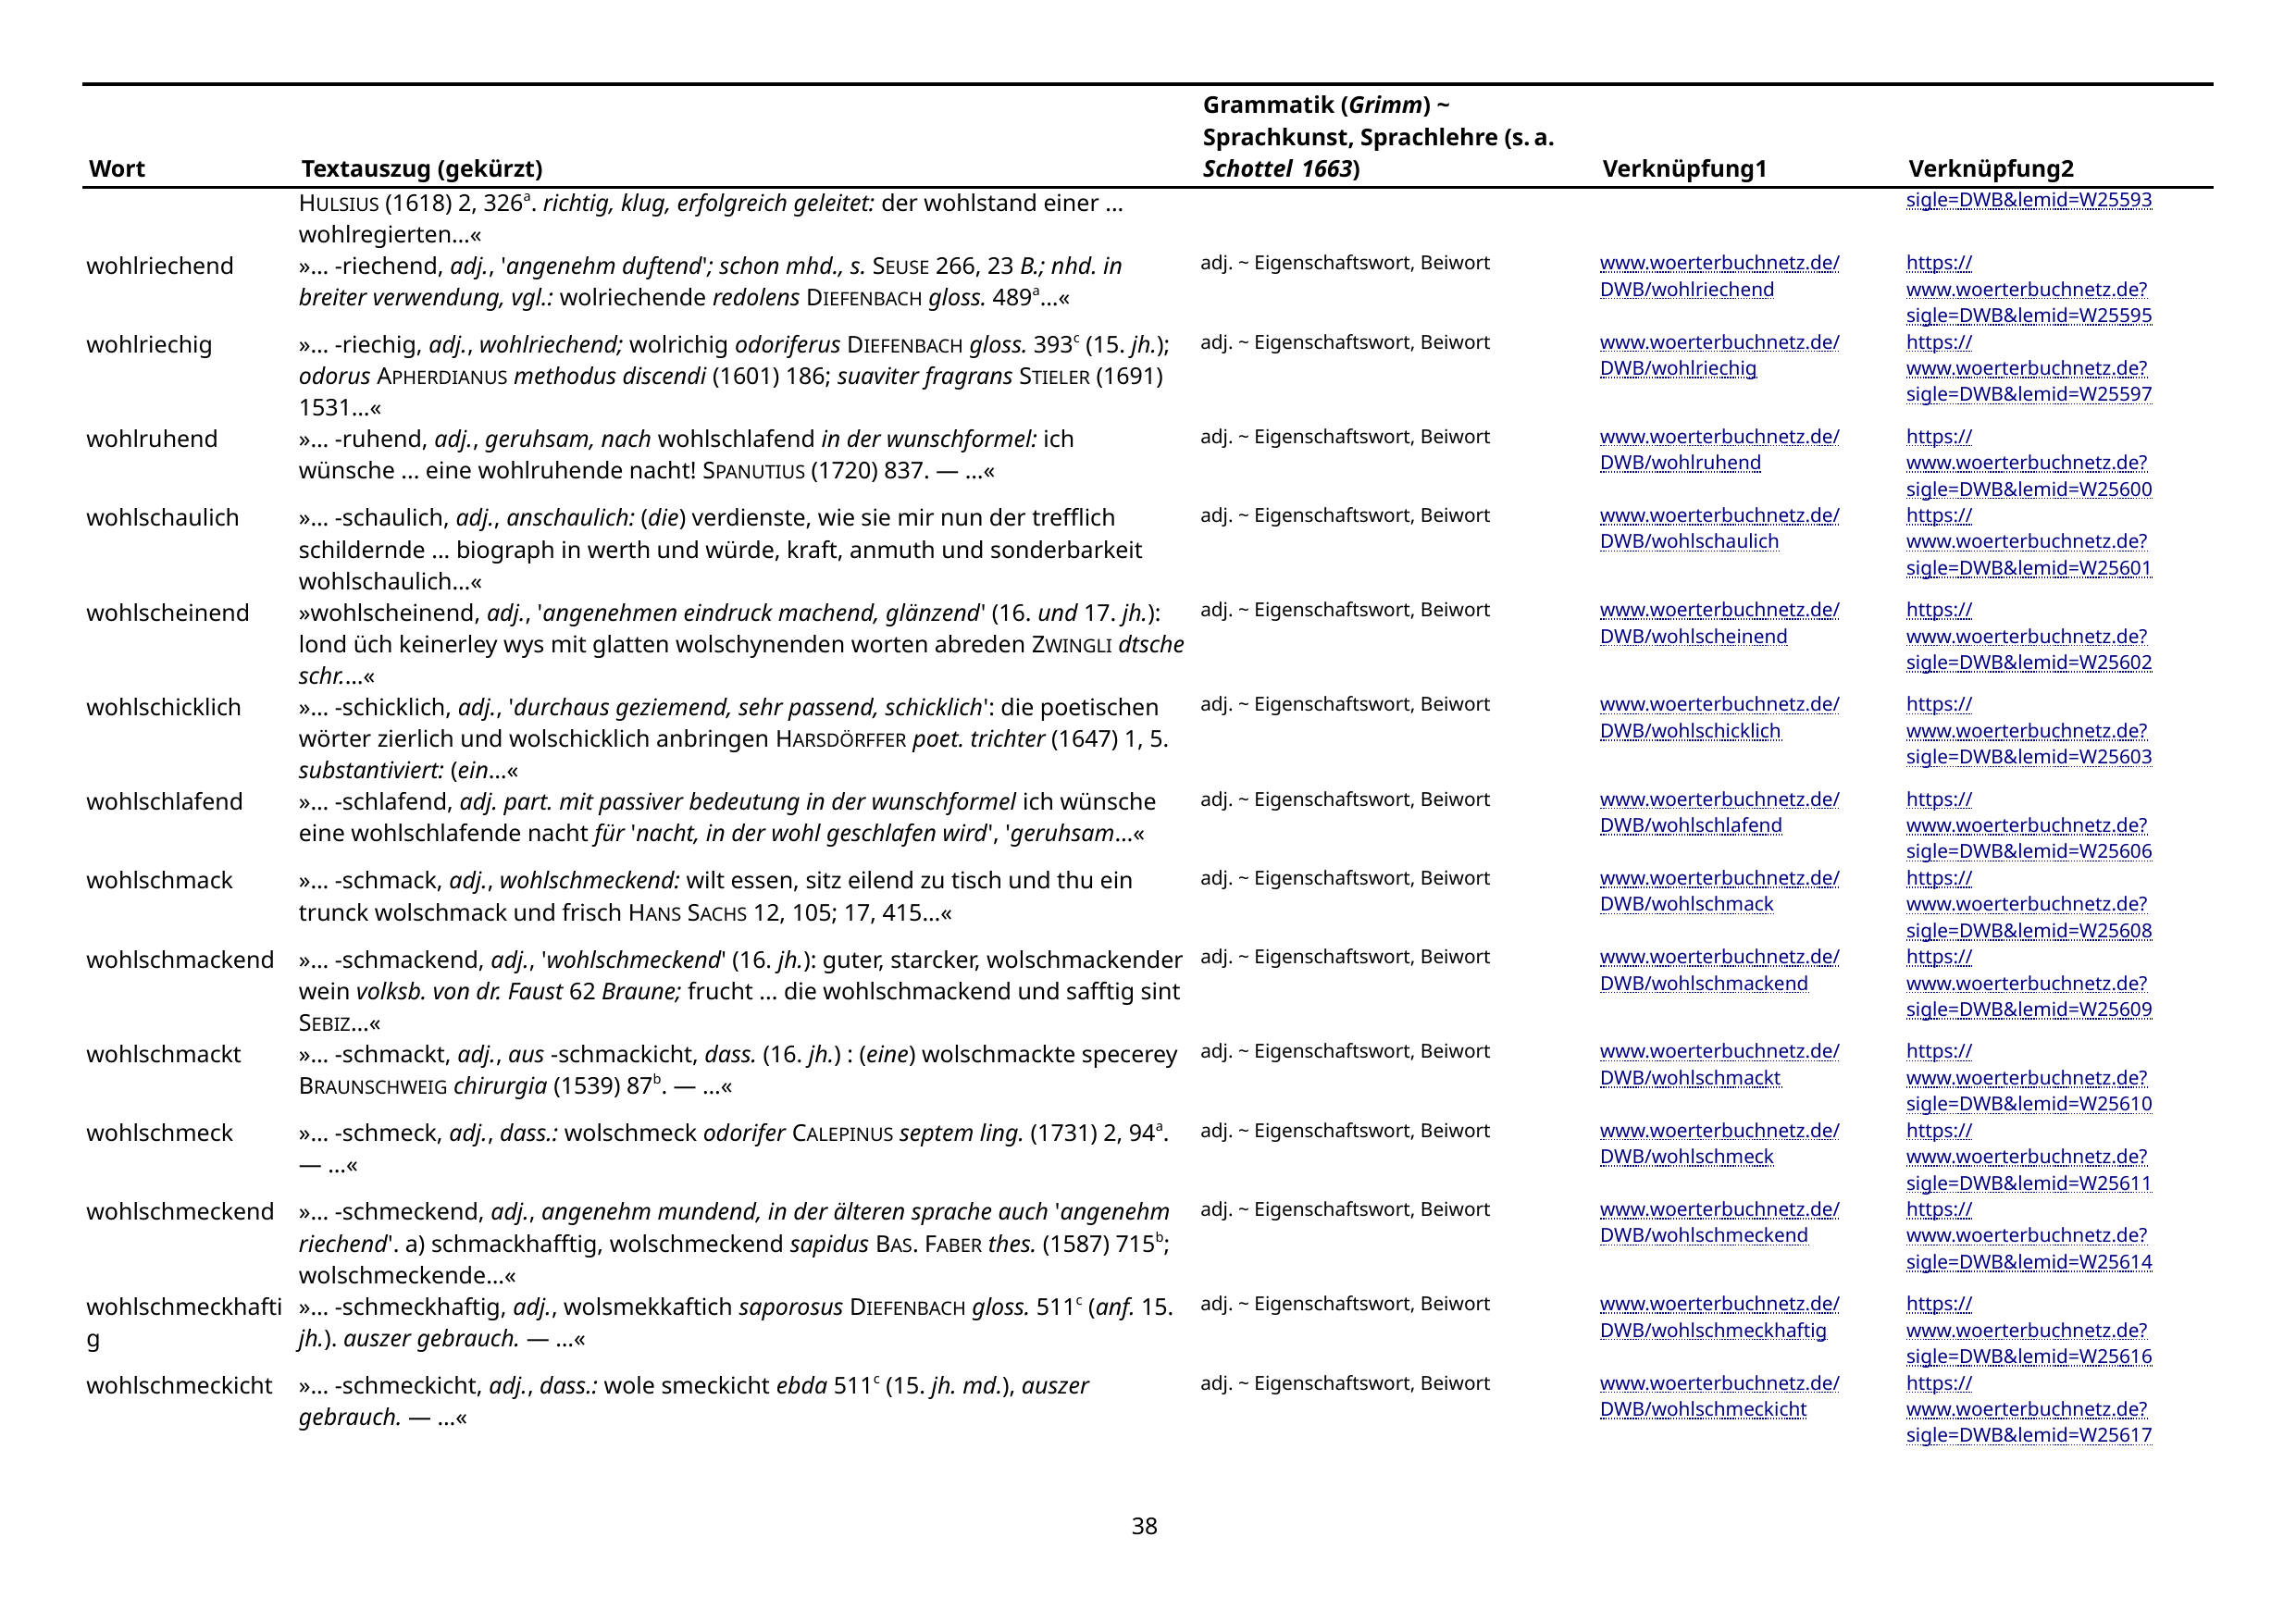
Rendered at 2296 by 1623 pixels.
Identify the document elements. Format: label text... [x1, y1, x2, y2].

table_cell adj. ~ Eigenschaftswort, Beiwort [1197, 1369, 1595, 1448]
table_cell www.woerterbuchnetz.de/DWB/wohlschicklich [1596, 691, 1902, 786]
table_cell www.woerterbuchnetz.de/DWB/wohlschmack [1596, 864, 1902, 943]
table_cell www.woerterbuchnetz.de/DWB/wohlschmeck [1596, 1117, 1902, 1196]
table_cell www.woerterbuchnetz.de/DWB/wohlschmackend [1596, 943, 1902, 1038]
table_cell www.woerterbuchnetz.de/DWB/wohlscheinend [1596, 596, 1902, 691]
table_cell https://www.woerterbuchnetz.de?sigle=DWB&lemid=W25603 [1902, 691, 2214, 786]
table_cell www.woerterbuchnetz.de/DWB/wohlschaulich [1596, 502, 1902, 596]
table_cell www.woerterbuchnetz.de/DWB/wohlschmeckhaftig [1596, 1290, 1902, 1369]
table_cell adj. ~ Eigenschaftswort, Beiwort [1197, 249, 1595, 328]
table_cell https://www.woerterbuchnetz.de?sigle=DWB&lemid=W25616 [1902, 1290, 2214, 1369]
table_cell adj. ~ Eigenschaftswort, Beiwort [1197, 328, 1595, 423]
table_cell »… -schlafend, adj. part. mit passiver bedeutung in der wunschformel ich wünsche eine wohlschlafende nacht für 'nacht, in der wohl geschlafen wird', 'geruhsam…« [294, 786, 1196, 864]
table_cell wohlschlafend [82, 786, 294, 864]
table_cell wohlschmackend [82, 943, 294, 1038]
table_cell adj. ~ Eigenschaftswort, Beiwort [1197, 502, 1595, 596]
table_cell »… -schicklich, adj., 'durchaus geziemend, sehr passend, schicklich': die poetischen wörter zierlich und wolschicklich anbringen Harsdörffer poet. trichter (1647) 1, 5. substantiviert: (ein…« [294, 691, 1196, 786]
table_cell https://www.woerterbuchnetz.de?sigle=DWB&lemid=W25602 [1902, 596, 2214, 691]
table_cell wohlriechend [82, 249, 294, 328]
table_cell https://www.woerterbuchnetz.de?sigle=DWB&lemid=W25611 [1902, 1117, 2214, 1196]
table_cell https://www.woerterbuchnetz.de?sigle=DWB&lemid=W25601 [1902, 502, 2214, 596]
table_header Verknüpfung1 [1596, 86, 1902, 186]
table_cell https://www.woerterbuchnetz.de?sigle=DWB&lemid=W25610 [1902, 1038, 2214, 1117]
table_header Grammatik (Grimm) ~ Sprachkunst, Sprachlehre (s. a. Schottel 1663) [1197, 86, 1595, 186]
table_cell [1596, 189, 1902, 249]
table_cell Hulsius (1618) 2, 326a. richtig, klug, erfolgreich geleitet: der wohlstand einer ... wohlregierten…« [294, 189, 1196, 249]
table_cell www.woerterbuchnetz.de/DWB/wohlruhend [1596, 423, 1902, 502]
table_cell www.woerterbuchnetz.de/DWB/wohlschmeckend [1596, 1196, 1902, 1290]
table_cell »… -schmeckend, adj., angenehm mundend, in der älteren sprache auch 'angenehm riechend'. a) schmackhafftig, wolschmeckend sapidus Bas. Faber thes. (1587) 715b; wolschmeckende…« [294, 1196, 1196, 1290]
table_cell https://www.woerterbuchnetz.de?sigle=DWB&lemid=W25608 [1902, 864, 2214, 943]
table_cell adj. ~ Eigenschaftswort, Beiwort [1197, 864, 1595, 943]
table_cell »… -schmeckhaftig, adj., wolsmekkaftich saporosus Diefenbach gloss. 511c (anf. 15. jh.). auszer gebrauch. — …« [294, 1290, 1196, 1369]
table_cell adj. ~ Eigenschaftswort, Beiwort [1197, 1038, 1595, 1117]
table_cell adj. ~ Eigenschaftswort, Beiwort [1197, 943, 1595, 1038]
table_cell »… -schmeck, adj., dass.: wolschmeck odorifer Calepinus septem ling. (1731) 2, 94a. — …« [294, 1117, 1196, 1196]
table_cell www.woerterbuchnetz.de/DWB/wohlschlafend [1596, 786, 1902, 864]
table_cell https://www.woerterbuchnetz.de?sigle=DWB&lemid=W25597 [1902, 328, 2214, 423]
table_cell »… -schaulich, adj., anschaulich: (die) verdienste, wie sie mir nun der trefflich schildernde ... biograph in werth und würde, kraft, anmuth und sonderbarkeit wohlschaulich…« [294, 502, 1196, 596]
table_header Textauszug (gekürzt) [294, 86, 1196, 186]
table_cell https://www.woerterbuchnetz.de?sigle=DWB&lemid=W25606 [1902, 786, 2214, 864]
table_cell adj. ~ Eigenschaftswort, Beiwort [1197, 596, 1595, 691]
table_cell »… -schmackt, adj., aus -schmackicht, dass. (16. jh.) : (eine) wolschmackte specerey Braunschweig chirurgia (1539) 87b. — …« [294, 1038, 1196, 1117]
table_cell adj. ~ Eigenschaftswort, Beiwort [1197, 1290, 1595, 1369]
table_cell »… -ruhend, adj., geruhsam, nach wohlschlafend in der wunschformel: ich wünsche ... eine wohlruhende nacht! Spanutius (1720) 837. — …« [294, 423, 1196, 502]
table_cell wohlscheinend [82, 596, 294, 691]
table_cell wohlriechig [82, 328, 294, 423]
table_cell adj. ~ Eigenschaftswort, Beiwort [1197, 691, 1595, 786]
table_cell wohlschmack [82, 864, 294, 943]
table_cell adj. ~ Eigenschaftswort, Beiwort [1197, 423, 1595, 502]
table_header Verknüpfung2 [1902, 86, 2214, 186]
table_cell »… -riechend, adj., 'angenehm duftend'; schon mhd., s. Seuse 266, 23 B.; nhd. in breiter verwendung, vgl.: wolriechende redolens Diefenbach gloss. 489a…« [294, 249, 1196, 328]
table_cell wohlschmeckicht [82, 1369, 294, 1448]
table_cell https://www.woerterbuchnetz.de?sigle=DWB&lemid=W25600 [1902, 423, 2214, 502]
table_cell »wohlscheinend, adj., 'angenehmen eindruck machend, glänzend' (16. und 17. jh.): lond üch keinerley wys mit glatten wolschynenden worten abreden Zwingli dtsche schr.…« [294, 596, 1196, 691]
table_header Wort [82, 86, 294, 186]
table_cell wohlruhend [82, 423, 294, 502]
table_cell https://www.woerterbuchnetz.de?sigle=DWB&lemid=W25617 [1902, 1369, 2214, 1448]
table_cell www.woerterbuchnetz.de/DWB/wohlriechend [1596, 249, 1902, 328]
table_cell »… -riechig, adj., wohlriechend; wolrichig odoriferus Diefenbach gloss. 393c (15. jh.); odorus Apherdianus methodus discendi (1601) 186; suaviter fragrans Stieler (1691) 1531…« [294, 328, 1196, 423]
table_cell sigle=DWB&lemid=W25593 [1902, 189, 2214, 249]
table_cell [82, 189, 294, 249]
table_cell [1197, 189, 1595, 249]
table_cell wohlschmeckend [82, 1196, 294, 1290]
table_cell www.woerterbuchnetz.de/DWB/wohlschmeckicht [1596, 1369, 1902, 1448]
table_cell www.woerterbuchnetz.de/DWB/wohlschmackt [1596, 1038, 1902, 1117]
table_cell www.woerterbuchnetz.de/DWB/wohlriechig [1596, 328, 1902, 423]
table_cell »… -schmeckicht, adj., dass.: wole smeckicht ebda 511c (15. jh. md.), auszer gebrauch. — …« [294, 1369, 1196, 1448]
table_cell https://www.woerterbuchnetz.de?sigle=DWB&lemid=W25609 [1902, 943, 2214, 1038]
table_cell wohlschmeckhaftig [82, 1290, 294, 1369]
table_cell »… -schmackend, adj., 'wohlschmeckend' (16. jh.): guter, starcker, wolschmackender wein volksb. von dr. Faust 62 Braune; frucht ... die wohlschmackend und safftig sint Sebiz…« [294, 943, 1196, 1038]
table_cell https://www.woerterbuchnetz.de?sigle=DWB&lemid=W25595 [1902, 249, 2214, 328]
table_cell adj. ~ Eigenschaftswort, Beiwort [1197, 786, 1595, 864]
table_cell wohlschmeck [82, 1117, 294, 1196]
table_cell wohlschaulich [82, 502, 294, 596]
table_cell adj. ~ Eigenschaftswort, Beiwort [1197, 1117, 1595, 1196]
table_cell wohlschicklich [82, 691, 294, 786]
table_cell adj. ~ Eigenschaftswort, Beiwort [1197, 1196, 1595, 1290]
table_cell »… -schmack, adj., wohlschmeckend: wilt essen, sitz eilend zu tisch und thu ein trunck wolschmack und frisch Hans Sachs 12, 105; 17, 415…« [294, 864, 1196, 943]
table_cell https://www.woerterbuchnetz.de?sigle=DWB&lemid=W25614 [1902, 1196, 2214, 1290]
table_cell wohlschmackt [82, 1038, 294, 1117]
